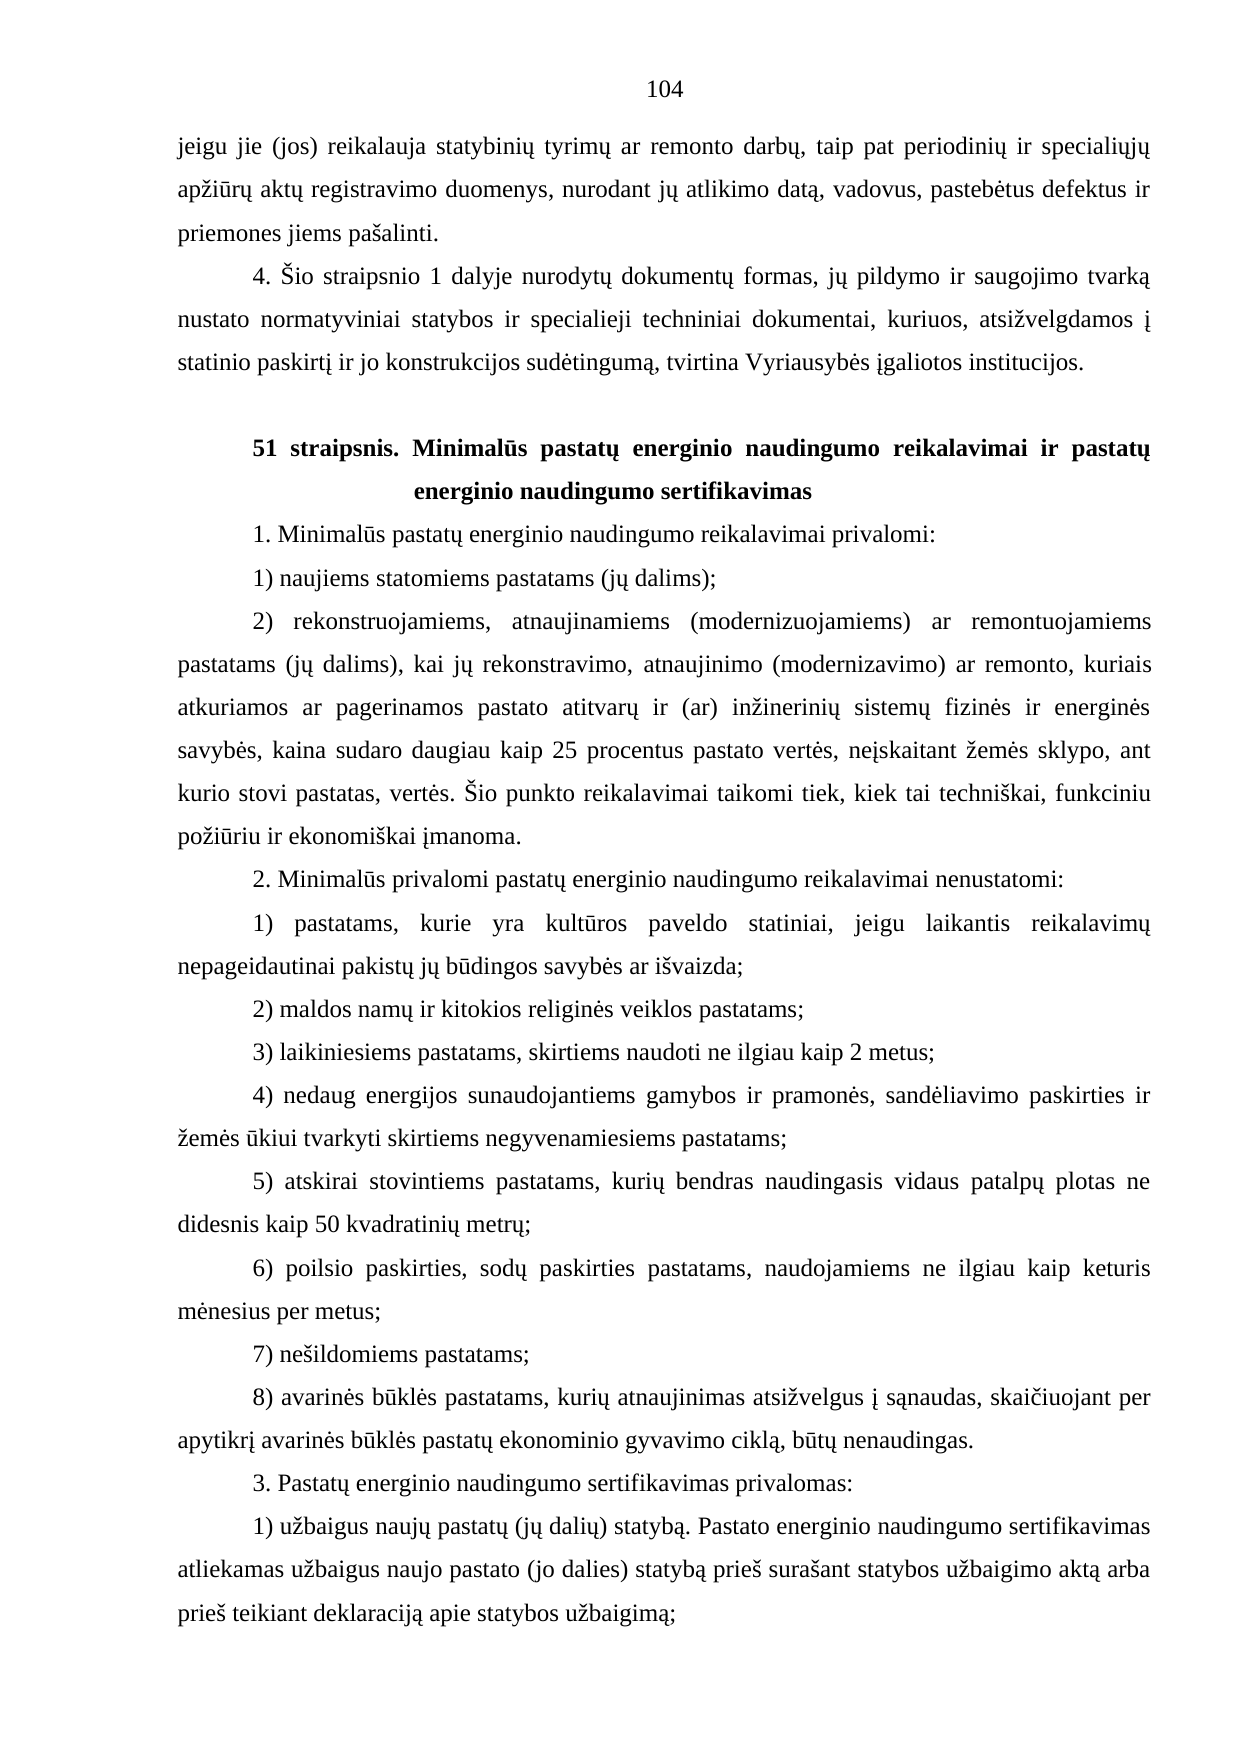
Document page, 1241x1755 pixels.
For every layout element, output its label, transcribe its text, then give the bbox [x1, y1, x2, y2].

text jeigu jie (jos) reikalauja statybinių tyrimų ar remonto darbų, taip pat periodinių ir specialiųjų apžiūrų aktų registravimo duomenys, nurodant jų atlikimo datą, vadovus, pastebėtus defektus ir priemones jiems pašalinti. [177, 131, 1152, 246]
text 3. Pastatų energinio naudingumo sertifikavimas privalomas: [177, 1468, 1152, 1497]
text 51 straipsnis. Minimalūs pastatų energinio naudingumo reikalavimai ir pastatų energinio naudingumo sertifikavimas [252, 433, 1152, 505]
text 2) maldos namų ir kitokios religinės veiklos pastatams; [177, 994, 1152, 1023]
text 5) atskirai stovintiems pastatams, kurių bendras naudingasis vidaus patalpų plotas ne didesnis kaip 50 kvadratinių metrų; [177, 1166, 1152, 1238]
text 1) pastatams, kurie yra kultūros paveldo statiniai, jeigu laikantis reikalavimų nepageidautinai pakistų jų būdingos savybės ar išvaizda; [177, 908, 1152, 979]
text 1. Minimalūs pastatų energinio naudingumo reikalavimai privalomi: [177, 519, 1152, 548]
text 2. Minimalūs privalomi pastatų energinio naudingumo reikalavimai nenustatomi: [177, 864, 1152, 893]
text 2) rekonstruojamiems, atnaujinamiems (modernizuojamiems) ar remontuojamiems pastatams (jų dalims), kai jų rekonstravimo, atnaujinimo (modernizavimo) ar remonto, kuriais atkuriamos ar pagerinamos pastato atitvarų ir (ar) inžinerinių sistemų fizinės ir energinės savybės, kaina sudaro daugiau kaip 25 procentus pastato vertės, neįskaitant žemės sklypo, ant kurio stovi pastatas, vertės. Šio punkto reikalavimai taikomi tiek, kiek tai techniškai, funkciniu požiūriu ir ekonomiškai įmanoma. [177, 606, 1152, 850]
text 3) laikiniesiems pastatams, skirtiems naudoti ne ilgiau kaip 2 metus; [177, 1037, 1152, 1066]
text 1) užbaigus naujų pastatų (jų dalių) statybą. Pastato energinio naudingumo sertifikavimas atliekamas užbaigus naujo pastato (jo dalies) statybą prieš surašant statybos užbaigimo aktą arba prieš teikiant deklaraciją apie statybos užbaigimą; [177, 1511, 1152, 1626]
text 6) poilsio paskirties, sodų paskirties pastatams, naudojamiems ne ilgiau kaip keturis mėnesius per metus; [177, 1253, 1152, 1324]
text 4. Šio straipsnio 1 dalyje nurodytų dokumentų formas, jų pildymo ir saugojimo tvarką nustato normatyviniai statybos ir specialieji techniniai dokumentai, kuriuos, atsižvelgdamos į statinio paskirtį ir jo konstrukcijos sudėtingumą, tvirtina Vyriausybės įgaliotos institucijos. [177, 261, 1152, 376]
text 4) nedaug energijos sunaudojantiems gamybos ir pramonės, sandėliavimo paskirties ir žemės ūkiui tvarkyti skirtiems negyvenamiesiems pastatams; [177, 1080, 1152, 1152]
text 8) avarinės būklės pastatams, kurių atnaujinimas atsižvelgus į sąnaudas, skaičiuojant per apytikrį avarinės būklės pastatų ekonominio gyvavimo ciklą, būtų nenaudingas. [177, 1382, 1152, 1454]
text 7) nešildomiems pastatams; [177, 1339, 1152, 1368]
text 1) naujiems statomiems pastatams (jų dalims); [177, 563, 1152, 591]
